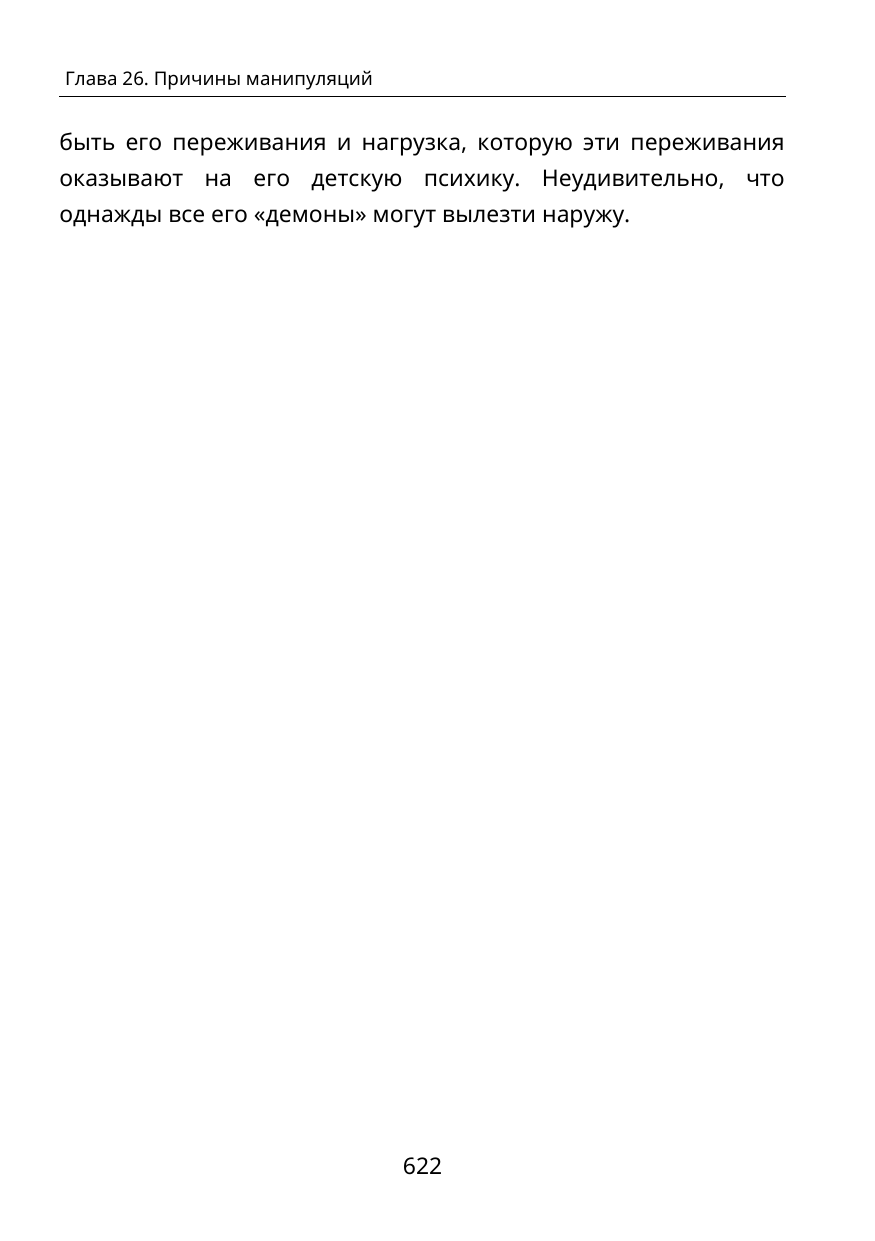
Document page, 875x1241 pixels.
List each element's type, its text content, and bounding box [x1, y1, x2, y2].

text быть его переживания и нагрузка, которую эти переживания оказывают на его детскую психику. Неудивительно, что однажды все его «демоны» могут вылезти наружу. [59, 126, 786, 229]
